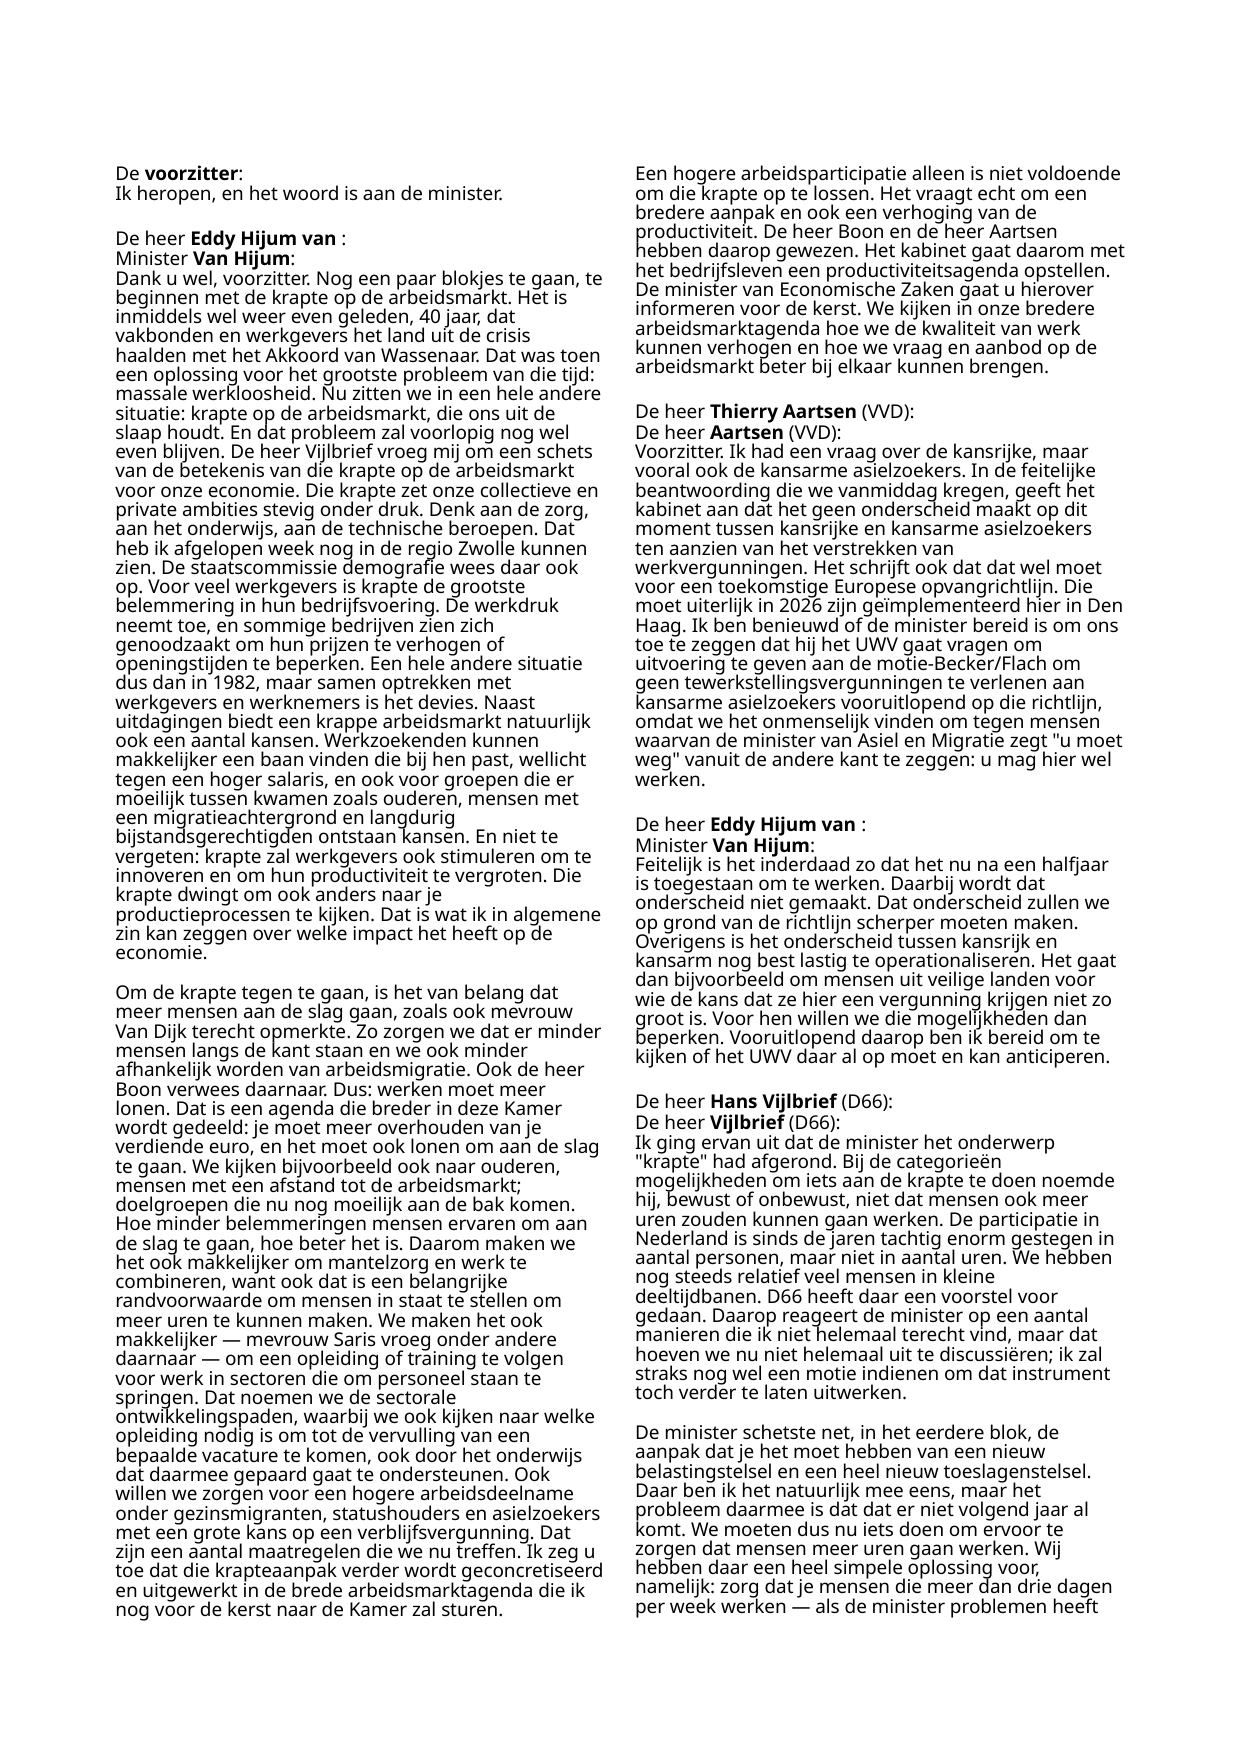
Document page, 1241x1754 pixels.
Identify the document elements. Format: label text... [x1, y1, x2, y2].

text Minister Van Hijum: [635, 837, 1125, 856]
text De heer Hans Vijlbrief (D66): [635, 1089, 1125, 1114]
text Ik ging ervan uit dat de minister het onderwerp "krapte" had afgerond. Bij de categorieën mogelijkheden om iets aan de krapte te doen noemde hij, bewust of onbewust, niet dat mensen ook meer uren zouden kunnen gaan werken. De participatie in Nederland is sinds de jaren tachtig enorm gestegen in aantal personen, maar niet in aantal uren. We hebben nog steeds relatief veel mensen in kleine deeltijdbanen. D66 heeft daar een voorstel voor gedaan. Daarop reageert de minister op een aantal manieren die ik niet helemaal terecht vind, maar dat hoeven we nu niet helemaal uit te discussiëren; ik zal straks nog wel een motie indienen om dat instrument toch verder te laten uitwerken. [635, 1134, 1125, 1403]
text Om de krapte tegen te gaan, is het van belang dat meer mensen aan de slag gaan, zoals ook mevrouw Van Dijk terecht opmerkte. Zo zorgen we dat er minder mensen langs de kant staan en we ook minder afhankelijk worden van arbeidsmigratie. Ook de heer Boon verwees daarnaar. Dus: werken moet meer lonen. Dat is een agenda die breder in deze Kamer wordt gedeeld: je moet meer overhouden van je verdiende euro, en het moet ook lonen om aan de slag te gaan. We kijken bijvoorbeeld ook naar ouderen, mensen met een afstand tot de arbeidsmarkt; doelgroepen die nu nog moeilijk aan de bak komen. Hoe minder belemmeringen mensen ervaren om aan de slag te gaan, hoe beter het is. Daarom maken we het ook makkelijker om mantelzorg en werk te combineren, want ook dat is een belangrijke randvoorwaarde om mensen in staat te stellen om meer uren te kunnen maken. We maken het ook makkelijker — mevrouw Saris vroeg onder andere daarnaar — om een opleiding of training te volgen voor werk in sectoren die om personeel staan te springen. Dat noemen we de sectorale ontwikkelingspaden, waarbij we ook kijken naar welke opleiding nodig is om tot de vervulling van een bepaalde vacature te komen, ook door het onderwijs dat daarmee gepaard gaat te ondersteunen. Ook willen we zorgen voor een hogere arbeidsdeelname onder gezinsmigranten, statushouders en asielzoekers met een grote kans op een verblijfsvergunning. Dat zijn een aantal maatregelen die we nu treffen. Ik zeg u toe dat die krapteaanpak verder wordt geconcretiseerd en uitgewerkt in de brede arbeidsmarktagenda die ik nog voor de kerst naar de Kamer zal sturen. [115, 984, 605, 1620]
text Voorzitter. Ik had een vraag over de kansrijke, maar vooral ook de kansarme asielzoekers. In de feitelijke beantwoording die we vanmiddag kregen, geeft het kabinet aan dat het geen onderscheid maakt op dit moment tussen kansrijke en kansarme asielzoekers ten aanzien van het verstrekken van werkvergunningen. Het schrijft ook dat dat wel moet voor een toekomstige Europese opvangrichtlijn. Die moet uiterlijk in 2026 zijn geïmplementeerd hier in Den Haag. Ik ben benieuwd of de minister bereid is om ons toe te zeggen dat hij het UWV gaat vragen om uitvoering te geven aan de motie-Becker/Flach om geen tewerkstellingsvergunningen te verlenen aan kansarme asielzoekers vooruitlopend op die richtlijn, omdat we het onmenselijk vinden om tegen mensen waarvan de minister van Asiel en Migratie zegt "u moet weg" vanuit de andere kant te zeggen: u mag hier wel werken. [635, 443, 1125, 790]
text De heer Vijlbrief (D66): [635, 1114, 1125, 1134]
text De heer Aartsen (VVD): [635, 424, 1125, 443]
text Een hogere arbeidsparticipatie alleen is niet voldoende om die krapte op te lossen. Het vraagt echt om een bredere aanpak en ook een verhoging van de productiviteit. De heer Boon en de heer Aartsen hebben daarop gewezen. Het kabinet gaat daarom met het bedrijfsleven een productiviteitsagenda opstellen. De minister van Economische Zaken gaat u hierover informeren voor de kerst. We kijken in onze bredere arbeidsmarktagenda hoe we de kwaliteit van werk kunnen verhogen en hoe we vraag en aanbod op de arbeidsmarkt beter bij elkaar kunnen brengen. [635, 165, 1125, 377]
text Feitelijk is het inderdaad zo dat het nu na een halfjaar is toegestaan om te werken. Daarbij wordt dat onderscheid niet gemaakt. Dat onderscheid zullen we op grond van de richtlijn scherper moeten maken. Overigens is het onderscheid tussen kansrijk en kansarm nog best lastig te operationaliseren. Het gaat dan bijvoorbeeld om mensen uit veilige landen voor wie de kans dat ze hier een vergunning krijgen niet zo groot is. Voor hen willen we die mogelijkheden dan beperken. Vooruitlopend daarop ben ik bereid om te kijken of het UWV daar al op moet en kan anticiperen. [635, 856, 1125, 1068]
text Minister Van Hijum: [115, 250, 605, 270]
text De voorzitter: [115, 165, 605, 184]
text De minister schetste net, in het eerdere blok, de aanpak dat je het moet hebben van een nieuw belastingstelsel en een heel nieuw toeslagenstelsel. Daar ben ik het natuurlijk mee eens, maar het probleem daarmee is dat dat er niet volgend jaar al komt. We moeten dus nu iets doen om ervoor te zorgen dat mensen meer uren gaan werken. Wij hebben daar een heel simpele oplossing voor, namelijk: zorg dat je mensen die meer dan drie dagen per week werken — als de minister problemen heeft [635, 1424, 1125, 1617]
text De heer Eddy Hijum van : [115, 225, 605, 250]
text De heer Eddy Hijum van : [635, 811, 1125, 837]
text Dank u wel, voorzitter. Nog een paar blokjes te gaan, te beginnen met de krapte op de arbeidsmarkt. Het is inmiddels wel weer even geleden, 40 jaar, dat vakbonden en werkgevers het land uit de crisis haalden met het Akkoord van Wassenaar. Dat was toen een oplossing voor het grootste probleem van die tijd: massale werkloosheid. Nu zitten we in een hele andere situatie: krapte op de arbeidsmarkt, die ons uit de slaap houdt. En dat probleem zal voorlopig nog wel even blijven. De heer Vijlbrief vroeg mij om een schets van de betekenis van die krapte op de arbeidsmarkt voor onze economie. Die krapte zet onze collectieve en private ambities stevig onder druk. Denk aan de zorg, aan het onderwijs, aan de technische beroepen. Dat heb ik afgelopen week nog in de regio Zwolle kunnen zien. De staatscommissie demografie wees daar ook op. Voor veel werkgevers is krapte de grootste belemmering in hun bedrijfsvoering. De werkdruk neemt toe, en sommige bedrijven zien zich genoodzaakt om hun prijzen te verhogen of openingstijden te beperken. Een hele andere situatie dus dan in 1982, maar samen optrekken met werkgevers en werknemers is het devies. Naast uitdagingen biedt een krappe arbeidsmarkt natuurlijk ook een aantal kansen. Werkzoekenden kunnen makkelijker een baan vinden die bij hen past, wellicht tegen een hoger salaris, en ook voor groepen die er moeilijk tussen kwamen zoals ouderen, mensen met een migratieachtergrond en langdurig bijstandsgerechtigden ontstaan kansen. En niet te vergeten: krapte zal werkgevers ook stimuleren om te innoveren en om hun productiviteit te vergroten. Die krapte dwingt om ook anders naar je productieprocessen te kijken. Dat is wat ik in algemene zin kan zeggen over welke impact het heeft op de economie. [115, 270, 605, 963]
text De heer Thierry Aartsen (VVD): [635, 398, 1125, 424]
text Ik heropen, en het woord is aan de minister. [115, 184, 605, 204]
